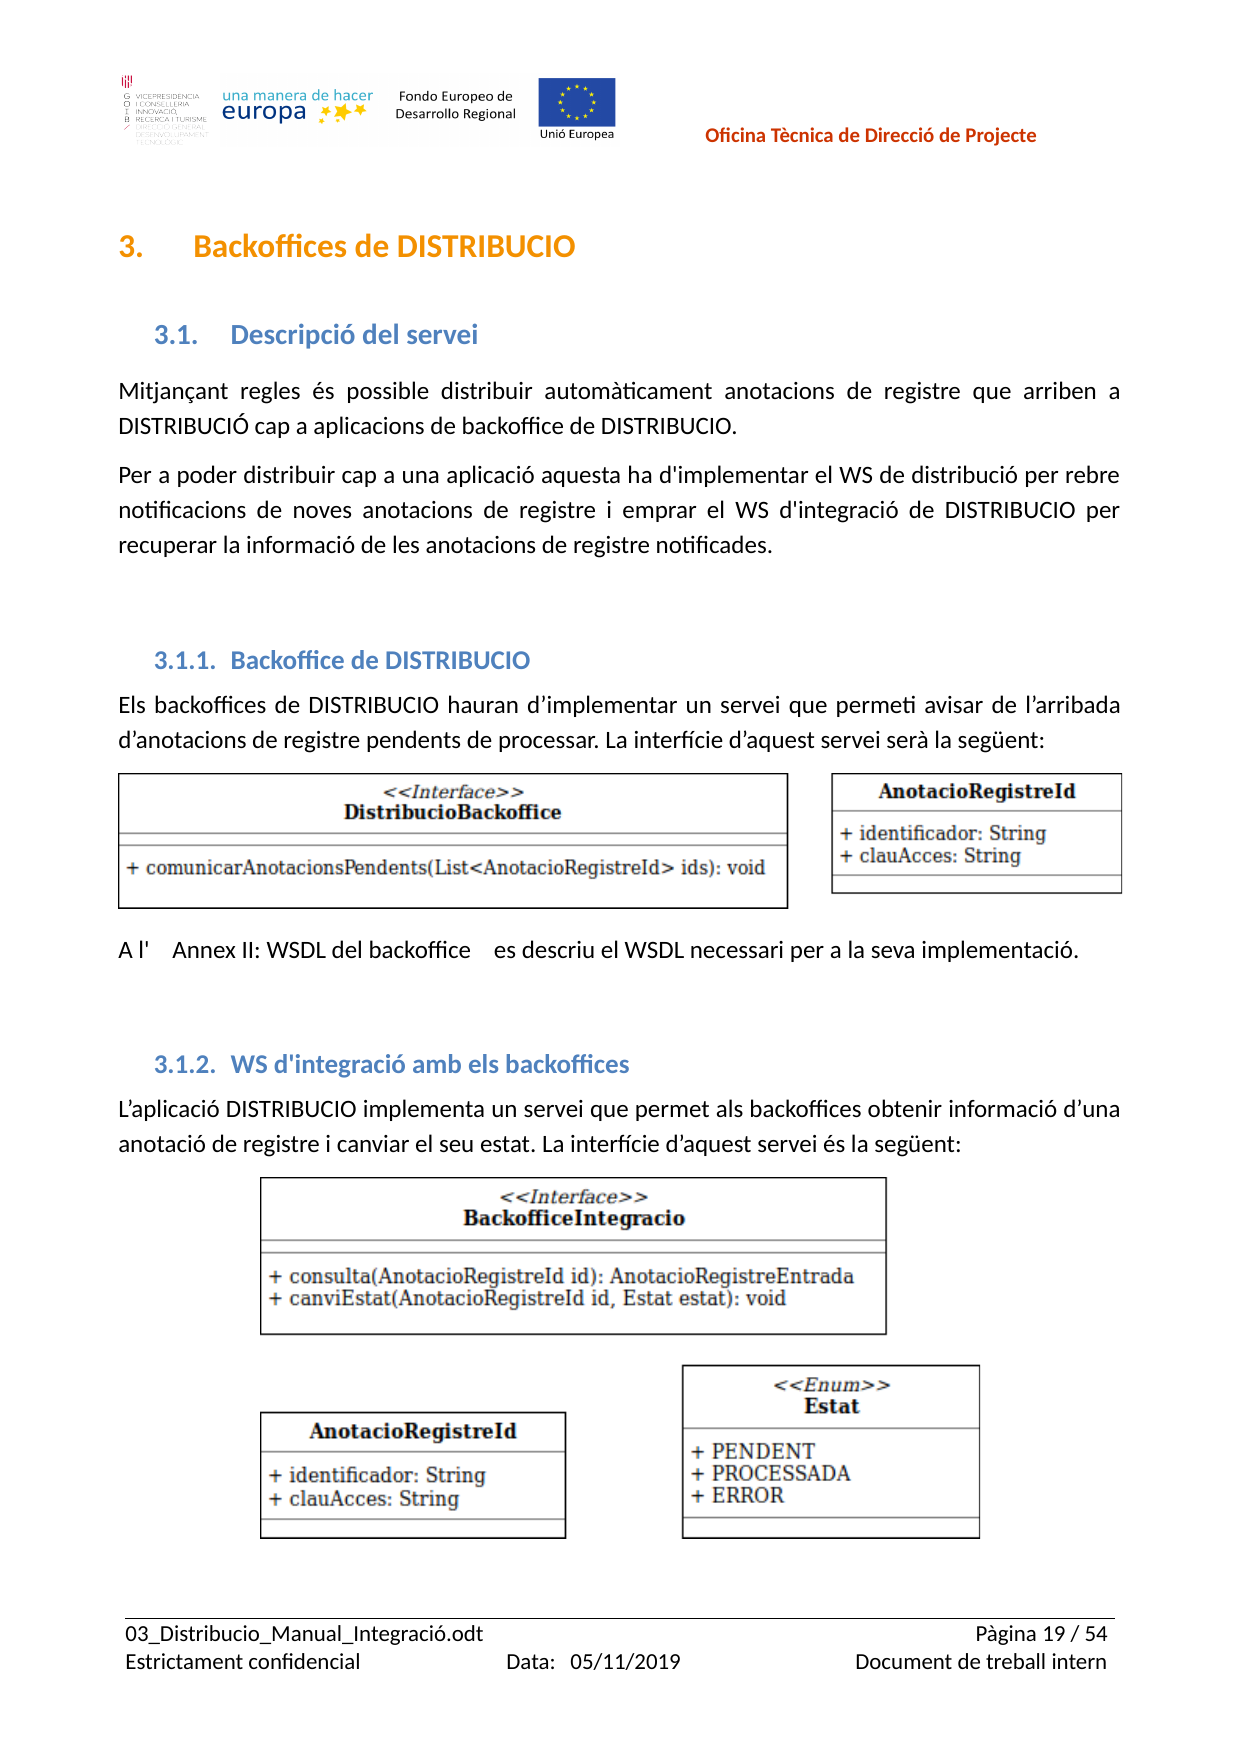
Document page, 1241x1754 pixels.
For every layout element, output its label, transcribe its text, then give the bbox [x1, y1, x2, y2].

subtitle Descripció del servei [153, 316, 1122, 351]
picture [118, 73, 213, 147]
text Mitjançant regles és possible distribuir automàticament anotacions de registre que arriben a DISTRIBUCIÓ cap a aplicacions de backoffice de DISTRIBUCIO. [118, 375, 1122, 441]
subtitle Backoffices de DISTRIBUCIO [118, 225, 1122, 266]
text Per a poder distribuir cap a una aplicació aquesta ha d'implementar el WS de distribució per rebre notificacions de noves anotacions de registre i emprar el WS d'integració de DISTRIBUCIO per recuperar la informació de les anotacions de registre notificades. [118, 460, 1122, 560]
subtitle Backoffice de DISTRIBUCIO [153, 643, 1122, 676]
text A l' Annex II: WSDL del backoffice es descriu el WSDL necessari per a la seva implementació. [118, 934, 1122, 964]
subtitle WS d'integració amb els backoffices [153, 1048, 1122, 1081]
picture [219, 73, 621, 147]
picture [260, 1177, 981, 1539]
text Els backoffices de DISTRIBUCIO hauran d’implementar un servei que permeti avisar de l’arribada d’anotacions de registre pendents de processar. La interfície d’aquest servei serà la següent: [118, 689, 1122, 754]
text L’aplicació DISTRIBUCIO implementa un servei que permet als backoffices obtenir informació d’una anotació de registre i canviar el seu estat. La interfície d’aquest servei és la següent: [118, 1093, 1122, 1159]
picture [118, 773, 1123, 909]
